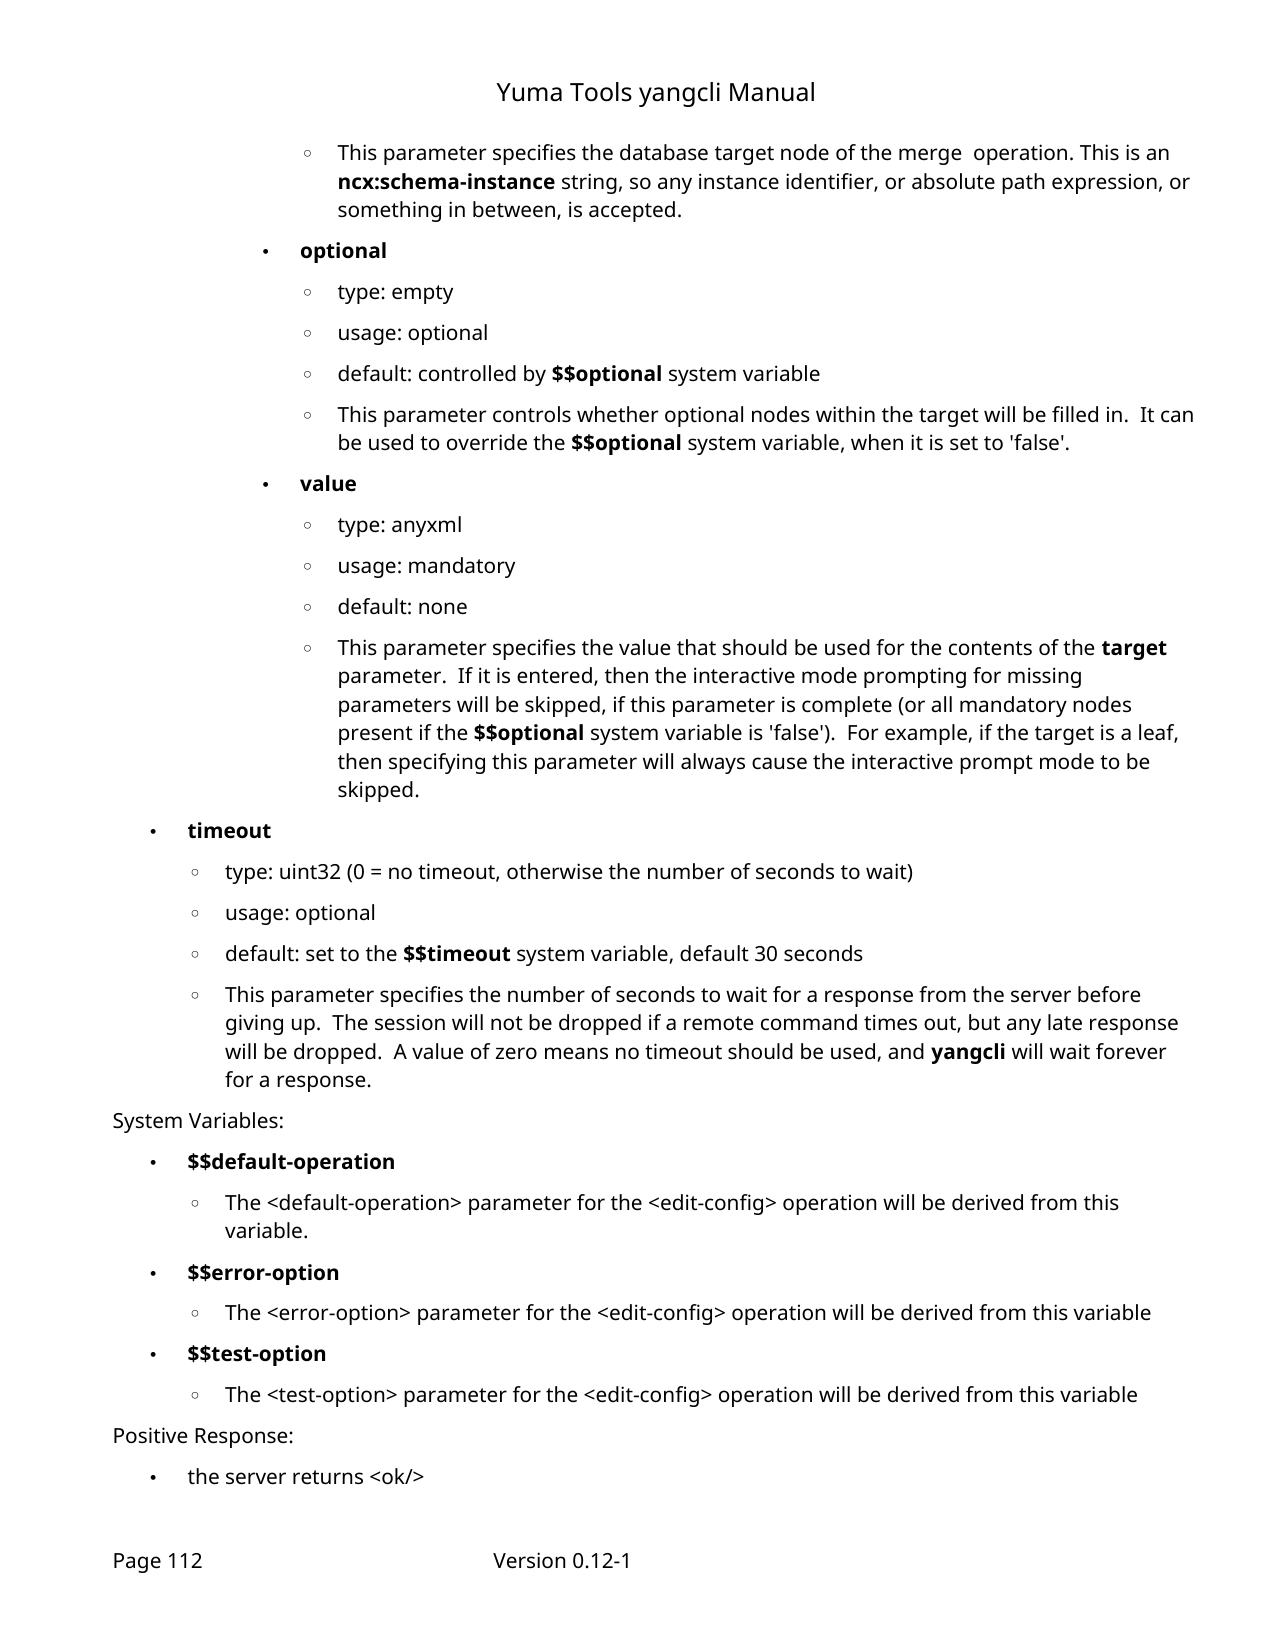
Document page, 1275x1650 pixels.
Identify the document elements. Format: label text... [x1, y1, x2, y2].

list usage: mandatory [300, 551, 1200, 580]
list default: none [300, 592, 1200, 621]
list usage: optional [300, 318, 1200, 347]
list $$error-option [150, 1258, 1200, 1286]
text Positive Response: [112, 1421, 1200, 1450]
list value [262, 469, 1200, 498]
list default: controlled by $$optional system variable [300, 359, 1200, 388]
list The <test-option> parameter for the <edit-config> operation will be derived from this variable [187, 1380, 1200, 1409]
list $$default-operation [150, 1147, 1200, 1176]
list This parameter controls whether optional nodes within the target will be filled in. It can be used to override the $$optional system variable, when it is set to 'false'. [300, 400, 1200, 457]
text System Variables: [112, 1106, 1200, 1135]
list the server returns <ok/> [150, 1462, 1200, 1491]
list default: set to the $$timeout system variable, default 30 seconds [187, 939, 1200, 968]
list usage: optional [187, 898, 1200, 927]
list timeout [150, 816, 1200, 845]
list type: empty [300, 277, 1200, 306]
list The <error-option> parameter for the <edit-config> operation will be derived from this variable [187, 1298, 1200, 1327]
list type: anyxml [300, 510, 1200, 539]
list This parameter specifies the number of seconds to wait for a response from the server before giving up. The session will not be dropped if a remote command times out, but any late response will be dropped. A value of zero means no timeout should be used, and yangcli will wait forever for a response. [187, 980, 1200, 1094]
list This parameter specifies the database target node of the merge operation. This is an ncx:schema-instance string, so any instance identifier, or absolute path expression, or something in between, is accepted. [300, 138, 1200, 224]
list optional [262, 236, 1200, 265]
list type: uint32 (0 = no timeout, otherwise the number of seconds to wait) [187, 857, 1200, 886]
list $$test-option [150, 1339, 1200, 1368]
list This parameter specifies the value that should be used for the contents of the target parameter. If it is entered, then the interactive mode prompting for missing parameters will be skipped, if this parameter is complete (or all mandatory nodes present if the $$optional system variable is 'false'). For example, if the target is a leaf, then specifying this parameter will always cause the interactive prompt mode to be skipped. [300, 633, 1200, 804]
list The <default-operation> parameter for the <edit-config> operation will be derived from this variable. [187, 1188, 1200, 1245]
